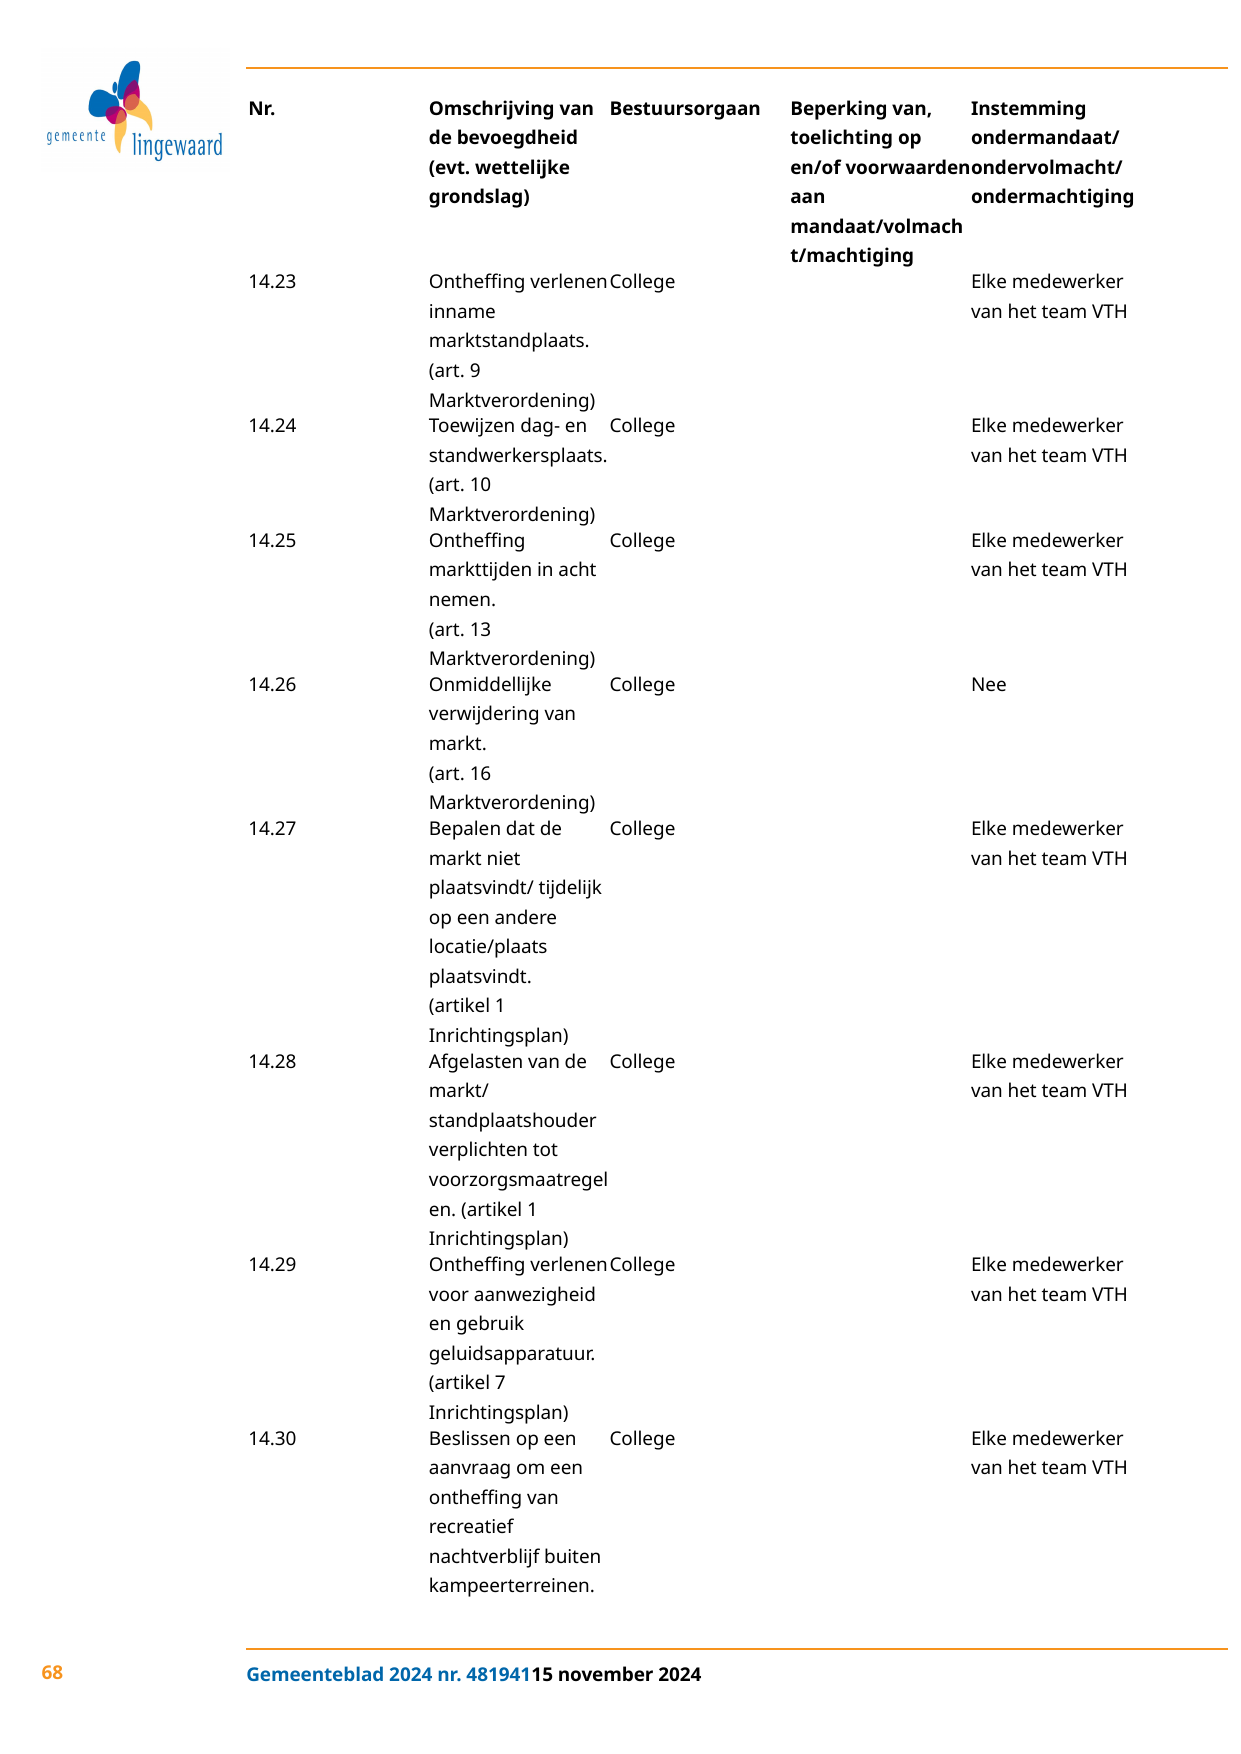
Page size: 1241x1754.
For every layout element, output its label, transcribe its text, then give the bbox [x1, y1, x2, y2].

table_cell Ontheffing verlenen inname marktstandplaats. (art. 9 Marktverordening) [429, 269, 609, 412]
table_cell 14.30 [248, 1425, 429, 1598]
table_cell Toewijzen dag- en standwerkersplaats. (art. 10 Marktverordening) [429, 413, 609, 527]
table_cell 14.29 [248, 1251, 429, 1425]
table_cell College [609, 413, 790, 527]
table_cell Onmiddellijke verwijdering van markt. (art. 16 Marktverordening) [429, 671, 609, 815]
table_cell Afgelasten van de markt/ standplaatshouder verplichten tot voorzorgsmaatregelen. (artikel 1 Inrichtingsplan) [429, 1048, 609, 1251]
table_cell College [609, 1425, 790, 1598]
table_cell 14.28 [248, 1048, 429, 1251]
table_cell 14.24 [248, 413, 429, 527]
table_cell 14.23 [248, 269, 429, 412]
table_cell [790, 815, 971, 1048]
picture [41, 47, 231, 172]
table_cell [790, 269, 971, 412]
table_cell Ontheffing verlenen voor aanwezigheid en gebruik geluidsapparatuur. (artikel 7 Inrichtingsplan) [429, 1251, 609, 1425]
table_cell Bepalen dat de markt niet plaatsvindt/ tijdelijk op een andere locatie/plaats plaatsvindt. (artikel 1 Inrichtingsplan) [429, 815, 609, 1048]
table_header Instemming ondermandaat/ ondervolmacht/ ondermachtiging [971, 95, 1152, 268]
table_cell [790, 671, 971, 815]
table_cell College [609, 527, 790, 671]
table_cell [790, 1251, 971, 1425]
table_cell 14.27 [248, 815, 429, 1048]
table_header Omschrijving van de bevoegdheid (evt. wettelijke grondslag) [429, 95, 609, 268]
table_cell College [609, 815, 790, 1048]
table_cell 14.26 [248, 671, 429, 815]
table_cell Elke medewerker van het team VTH [971, 1425, 1152, 1598]
table_cell [790, 413, 971, 527]
table_cell Elke medewerker van het team VTH [971, 527, 1152, 671]
table_cell College [609, 671, 790, 815]
table_cell Beslissen op een aanvraag om een ontheffing van recreatief nachtverblijf buiten kampeerterreinen. [429, 1425, 609, 1598]
table_cell 14.25 [248, 527, 429, 671]
table_cell College [609, 1251, 790, 1425]
table_header Beperking van, toelichting op en/of voorwaarden aan mandaat/volmacht/machtiging [790, 95, 971, 268]
table_cell College [609, 1048, 790, 1251]
table_cell Elke medewerker van het team VTH [971, 269, 1152, 412]
table_cell College [609, 269, 790, 412]
table_cell [790, 1425, 971, 1598]
table_cell Elke medewerker van het team VTH [971, 1251, 1152, 1425]
table_cell [790, 527, 971, 671]
table_cell [790, 1048, 971, 1251]
table_cell Nee [971, 671, 1152, 815]
table_cell Elke medewerker van het team VTH [971, 815, 1152, 1048]
table_cell Ontheffing markttijden in acht nemen. (art. 13 Marktverordening) [429, 527, 609, 671]
table_header Bestuursorgaan [609, 95, 790, 268]
table_cell Elke medewerker van het team VTH [971, 1048, 1152, 1251]
table_header Nr. [248, 95, 429, 268]
table_cell Elke medewerker van het team VTH [971, 413, 1152, 527]
